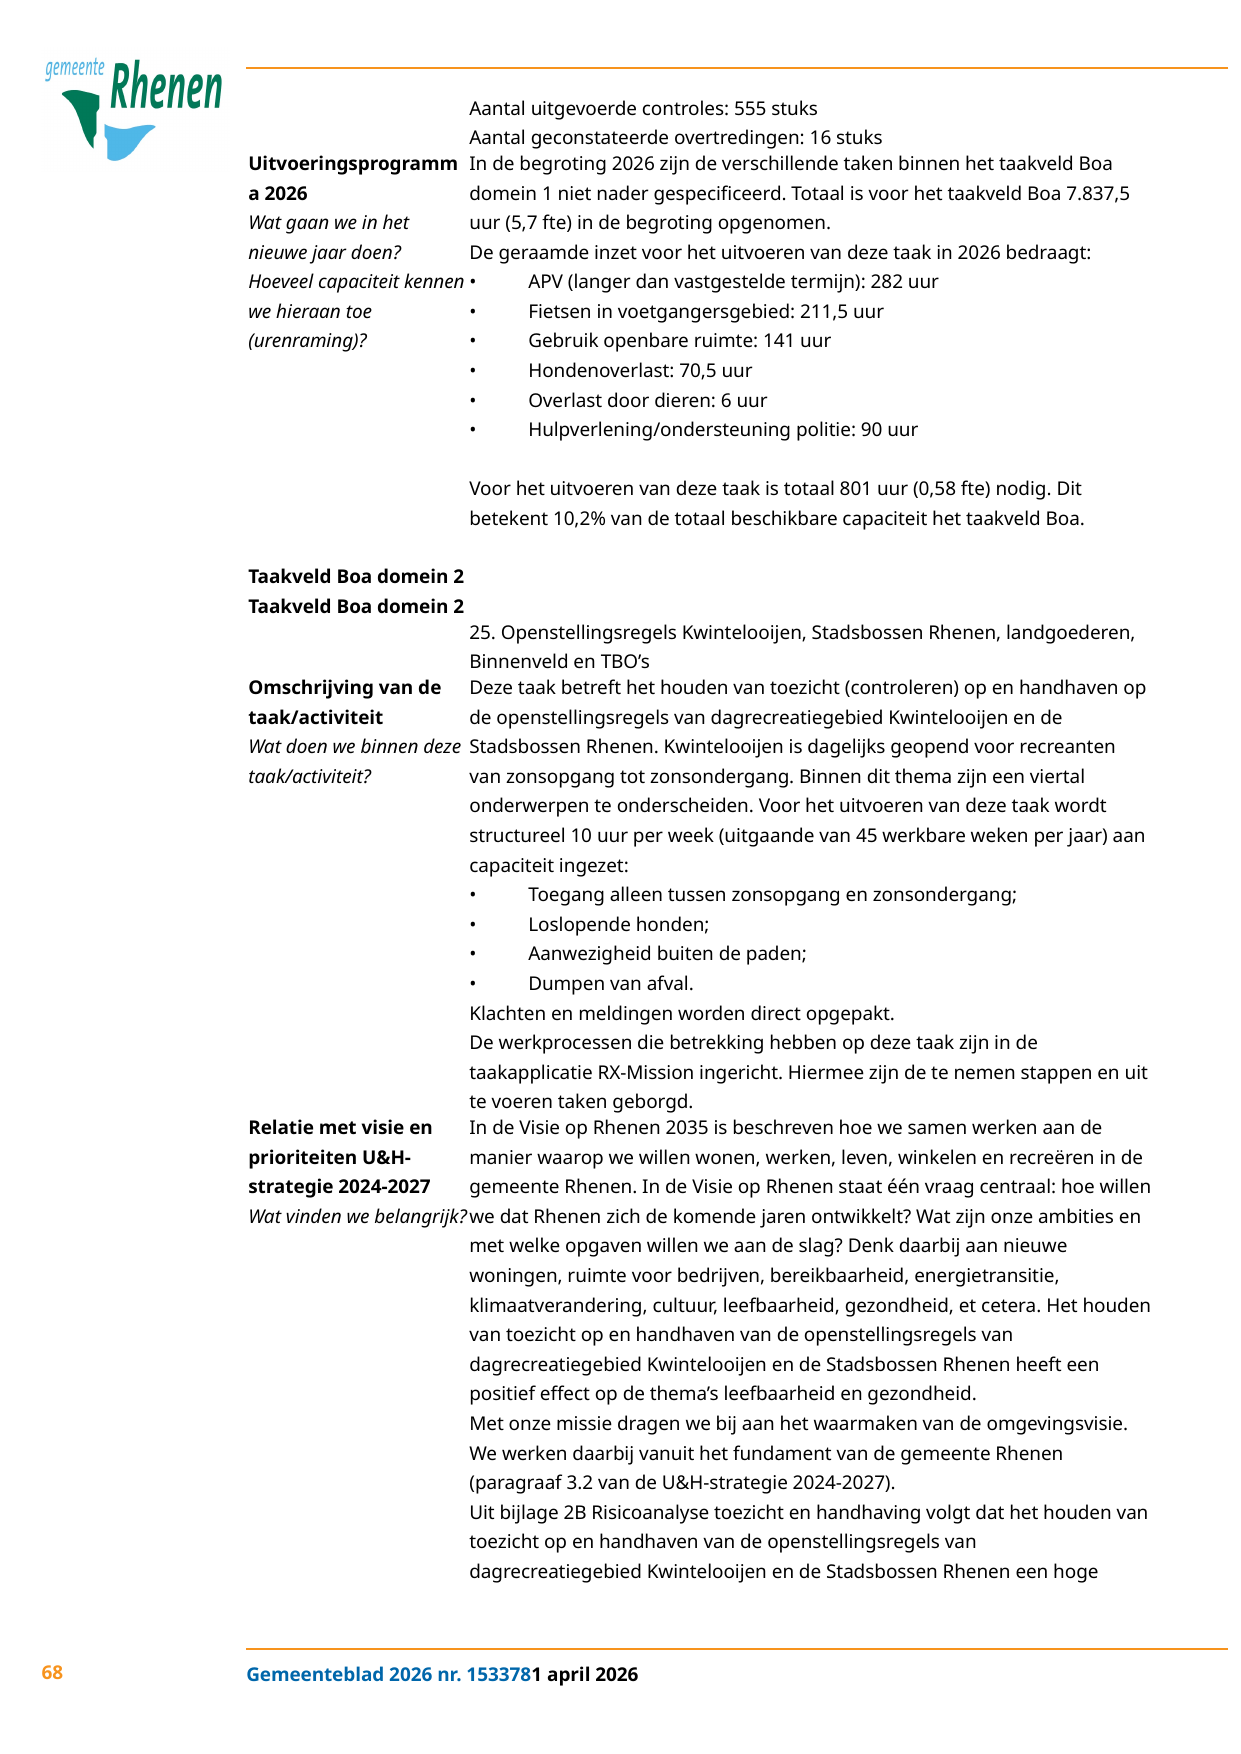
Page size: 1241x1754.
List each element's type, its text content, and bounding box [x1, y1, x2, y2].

table_cell [248, 95, 469, 150]
table_cell Omschrijving van de taak/activiteit Wat doen we binnen deze taak/activiteit? [248, 674, 469, 1114]
table_cell 25. Openstellingsregels Kwintelooijen, Stadsbossen Rhenen, landgoederen, Binnenveld en TBO’s [469, 619, 1152, 674]
table_cell [248, 619, 469, 674]
table_cell Deze taak betreft het houden van toezicht (controleren) op en handhaven op de openstellingsregels van dagrecreatiegebied Kwintelooijen en de Stadsbossen Rhenen. Kwintelooijen is dagelijks geopend voor recreanten van zonsopgang tot zonsondergang. Binnen dit thema zijn een viertal onderwerpen te onderscheiden. Voor het uitvoeren van deze taak wordt structureel 10 uur per week (uitgaande van 45 werkbare weken per jaar) aan capaciteit ingezet: Toegang alleen tussen zonsopgang en zonsondergang; Loslopende honden; Aanwezigheid buiten de paden; Dumpen van afval. Klachten en meldingen worden direct opgepakt. De werkprocessen die betrekking hebben op deze taak zijn in de taakapplicatie RX-Mission ingericht. Hiermee zijn de te nemen stappen en uit te voeren taken geborgd. [469, 674, 1152, 1114]
picture [41, 47, 231, 172]
text Taakveld Boa domein 2 [248, 564, 1152, 589]
table_cell Relatie met visie en prioriteiten U&H-strategie 2024-2027 Wat vinden we belangrijk? [248, 1114, 469, 1584]
table_header Taakveld Boa domein 2 [248, 593, 1152, 619]
table_cell In de begroting 2026 zijn de verschillende taken binnen het taakveld Boa domein 1 niet nader gespecificeerd. Totaal is voor het taakveld Boa 7.837,5 uur (5,7 fte) in de begroting opgenomen. De geraamde inzet voor het uitvoeren van deze taak in 2026 bedraagt: APV (langer dan vastgestelde termijn): 282 uur Fietsen in voetgangersgebied: 211,5 uur Gebruik openbare ruimte: 141 uur Hondenoverlast: 70,5 uur Overlast door dieren: 6 uur Hulpverlening/ondersteuning politie: 90 uur Voor het uitvoeren van deze taak is totaal 801 uur (0,58 fte) nodig. Dit betekent 10,2% van de totaal beschikbare capaciteit het taakveld Boa. [469, 150, 1152, 531]
table_cell Aantal uitgevoerde controles: 555 stuks Aantal geconstateerde overtredingen: 16 stuks [469, 95, 1152, 150]
table_cell Uitvoeringsprogramma 2026 Wat gaan we in het nieuwe jaar doen? Hoeveel capaciteit kennen we hieraan toe (urenraming)? [248, 150, 469, 531]
table_cell In de Visie op Rhenen 2035 is beschreven hoe we samen werken aan de manier waarop we willen wonen, werken, leven, winkelen en recreëren in de gemeente Rhenen. In de Visie op Rhenen staat één vraag centraal: hoe willen we dat Rhenen zich de komende jaren ontwikkelt? Wat zijn onze ambities en met welke opgaven willen we aan de slag? Denk daarbij aan nieuwe woningen, ruimte voor bedrijven, bereikbaarheid, energietransitie, klimaatverandering, cultuur, leefbaarheid, gezondheid, et cetera. Het houden van toezicht op en handhaven van de openstellingsregels van dagrecreatiegebied Kwintelooijen en de Stadsbossen Rhenen heeft een positief effect op de thema’s leefbaarheid en gezondheid. Met onze missie dragen we bij aan het waarmaken van de omgevingsvisie. We werken daarbij vanuit het fundament van de gemeente Rhenen (paragraaf 3.2 van de U&H-strategie 2024-2027). Uit bijlage 2B Risicoanalyse toezicht en handhaving volgt dat het houden van toezicht op en handhaven van de openstellingsregels van dagrecreatiegebied Kwintelooijen en de Stadsbossen Rhenen een hoge [469, 1114, 1152, 1584]
